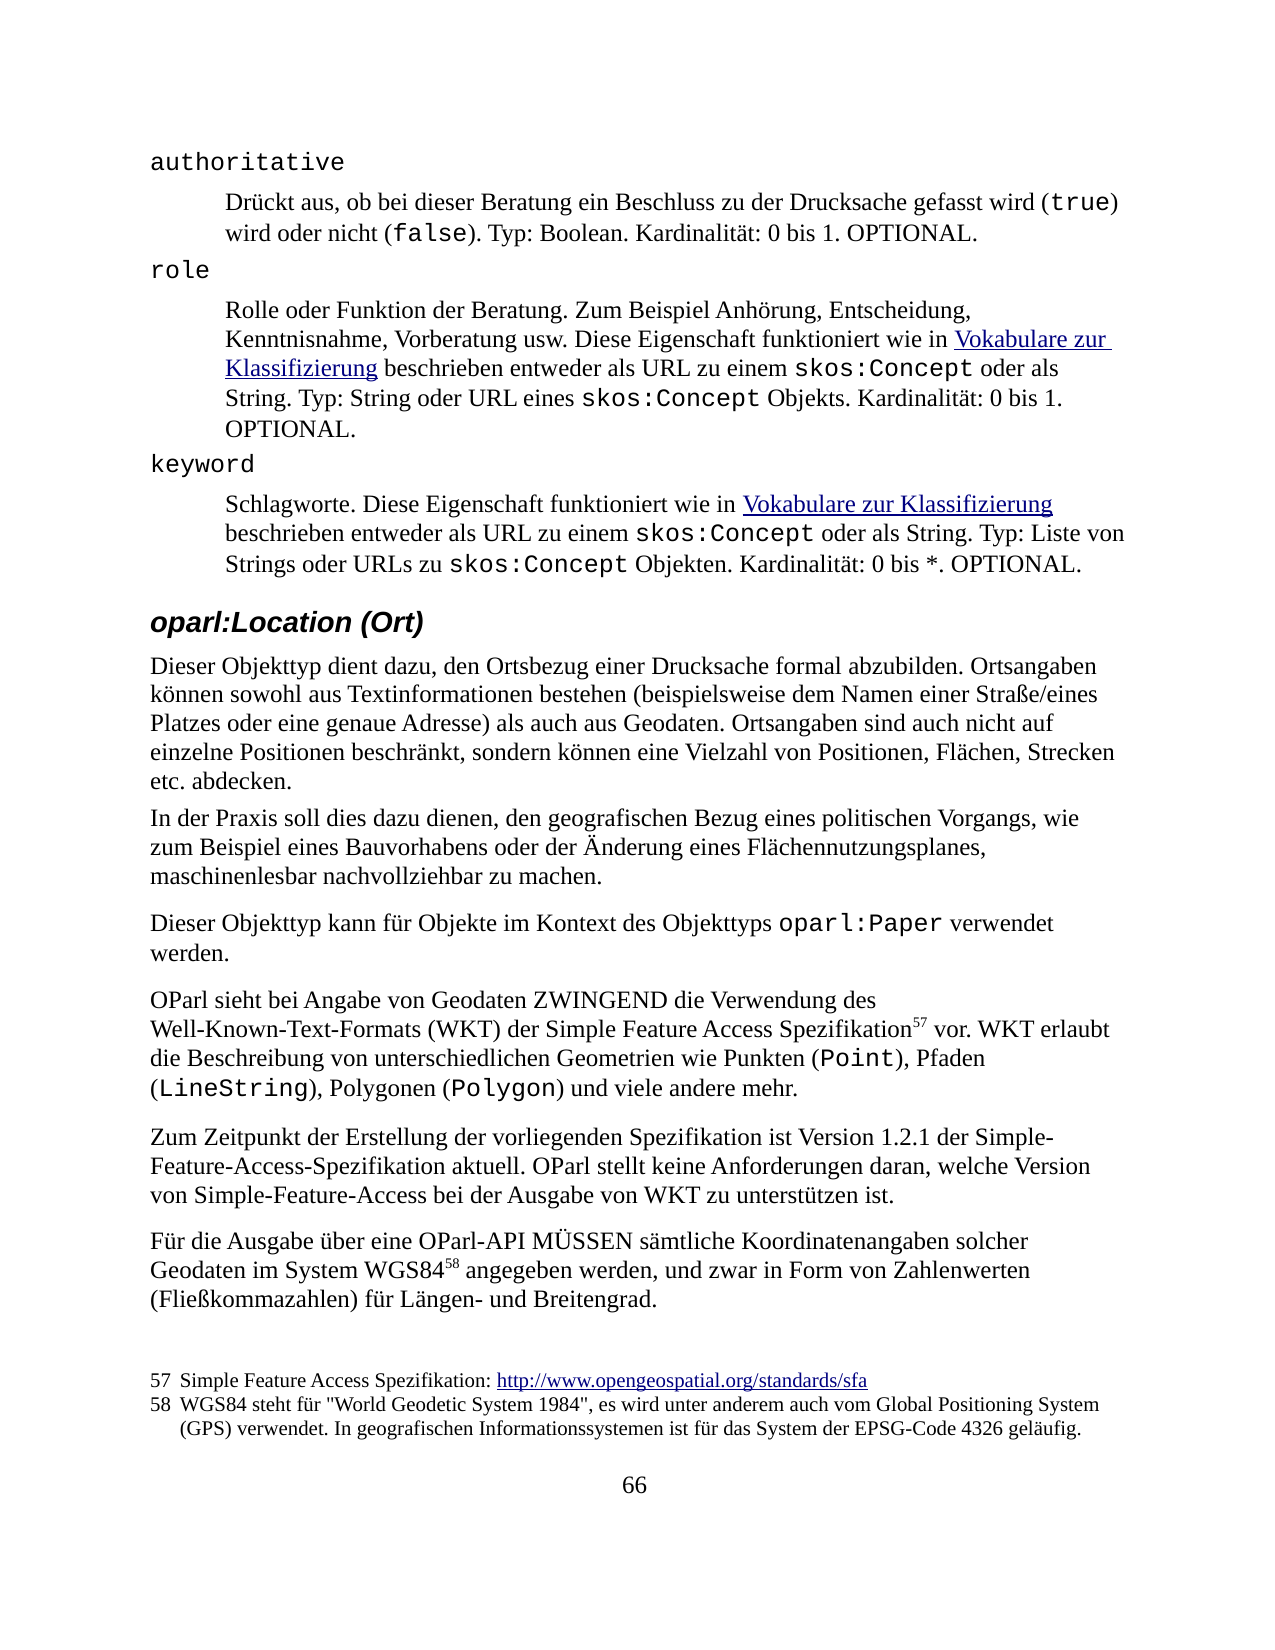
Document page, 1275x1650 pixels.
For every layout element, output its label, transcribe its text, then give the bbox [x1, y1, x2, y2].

text OParl sieht bei Angabe von Geodaten ZWINGEND die Verwendung des Well-Known-Text-Formats (WKT) der Simple Feature Access Spezifikation vor. WKT erlaubt die Beschreibung von unterschiedlichen Geometrien wie Punkten (Point), Pfaden (LineString), Polygonen (Polygon) und viele andere mehr. [150, 985, 1125, 1104]
text Für die Ausgabe über eine OParl-API MÜSSEN sämtliche Koordinatenangaben solcher Geodaten im System WGS84 angegeben werden, und zwar in Form von Zahlenwerten (Fließkommazahlen) für Längen- und Breitengrad. [150, 1226, 1125, 1313]
text Dieser Objekttyp kann für Objekte im Kontext des Objekttyps oparl:Paper verwendet werden. [150, 908, 1125, 967]
text Simple Feature Access Spezifikation: http://www.opengeospatial.org/standards/sfa [150, 1368, 1125, 1392]
text In der Praxis soll dies dazu dienen, den geografischen Bezug eines politischen Vorgangs, wie zum Beispiel eines Bauvorhabens oder der Änderung eines Flächennutzungsplanes, maschinenlesbar nachvollziehbar zu machen. [150, 803, 1125, 890]
text role [150, 258, 1125, 286]
text Drückt aus, ob bei dieser Beratung ein Beschluss zu der Drucksache gefasst wird (true) wird oder nicht (false). Typ: Boolean. Kardinalität: 0 bis 1. OPTIONAL. [225, 187, 1125, 249]
text Dieser Objekttyp dient dazu, den Ortsbezug einer Drucksache formal abzubilden. Ortsangaben können sowohl aus Textinformationen bestehen (beispielsweise dem Namen einer Straße/eines Platzes oder eine genaue Adresse) als auch aus Geodaten. Ortsangaben sind auch nicht auf einzelne Positionen beschränkt, sondern können eine Vielzahl von Positionen, Flächen, Strecken etc. abdecken. [150, 651, 1125, 794]
text Rolle oder Funktion der Beratung. Zum Beispiel Anhörung, Entscheidung, Kenntnisnahme, Vorberatung usw. Diese Eigenschaft funktioniert wie in Vokabulare zur Klassifizierung beschrieben entweder als URL zu einem skos:Concept oder als String. Typ: String oder URL eines skos:Concept Objekts. Kardinalität: 0 bis 1. OPTIONAL. [225, 295, 1125, 443]
text Schlagworte. Diese Eigenschaft funktioniert wie in Vokabulare zur Klassifizierung beschrieben entweder als URL zu einem skos:Concept oder als String. Typ: Liste von Strings oder URLs zu skos:Concept Objekten. Kardinalität: 0 bis *. OPTIONAL. [225, 489, 1125, 580]
text keyword [150, 452, 1125, 480]
subtitle oparl:Location (Ort) [150, 605, 1125, 638]
text WGS84 steht für "World Geodetic System 1984", es wird unter anderem auch vom Global Positioning System (GPS) verwendet. In geografischen Informationssystemen ist für das System der EPSG-Code 4326 geläufig. [150, 1392, 1125, 1440]
text authoritative [150, 150, 1125, 178]
text Zum Zeitpunkt der Erstellung der vorliegenden Spezifikation ist Version 1.2.1 der Simple-Feature-Access-Spezifikation aktuell. OParl stellt keine Anforderungen daran, welche Version von Simple-Feature-Access bei der Ausgabe von WKT zu unterstützen ist. [150, 1122, 1125, 1208]
